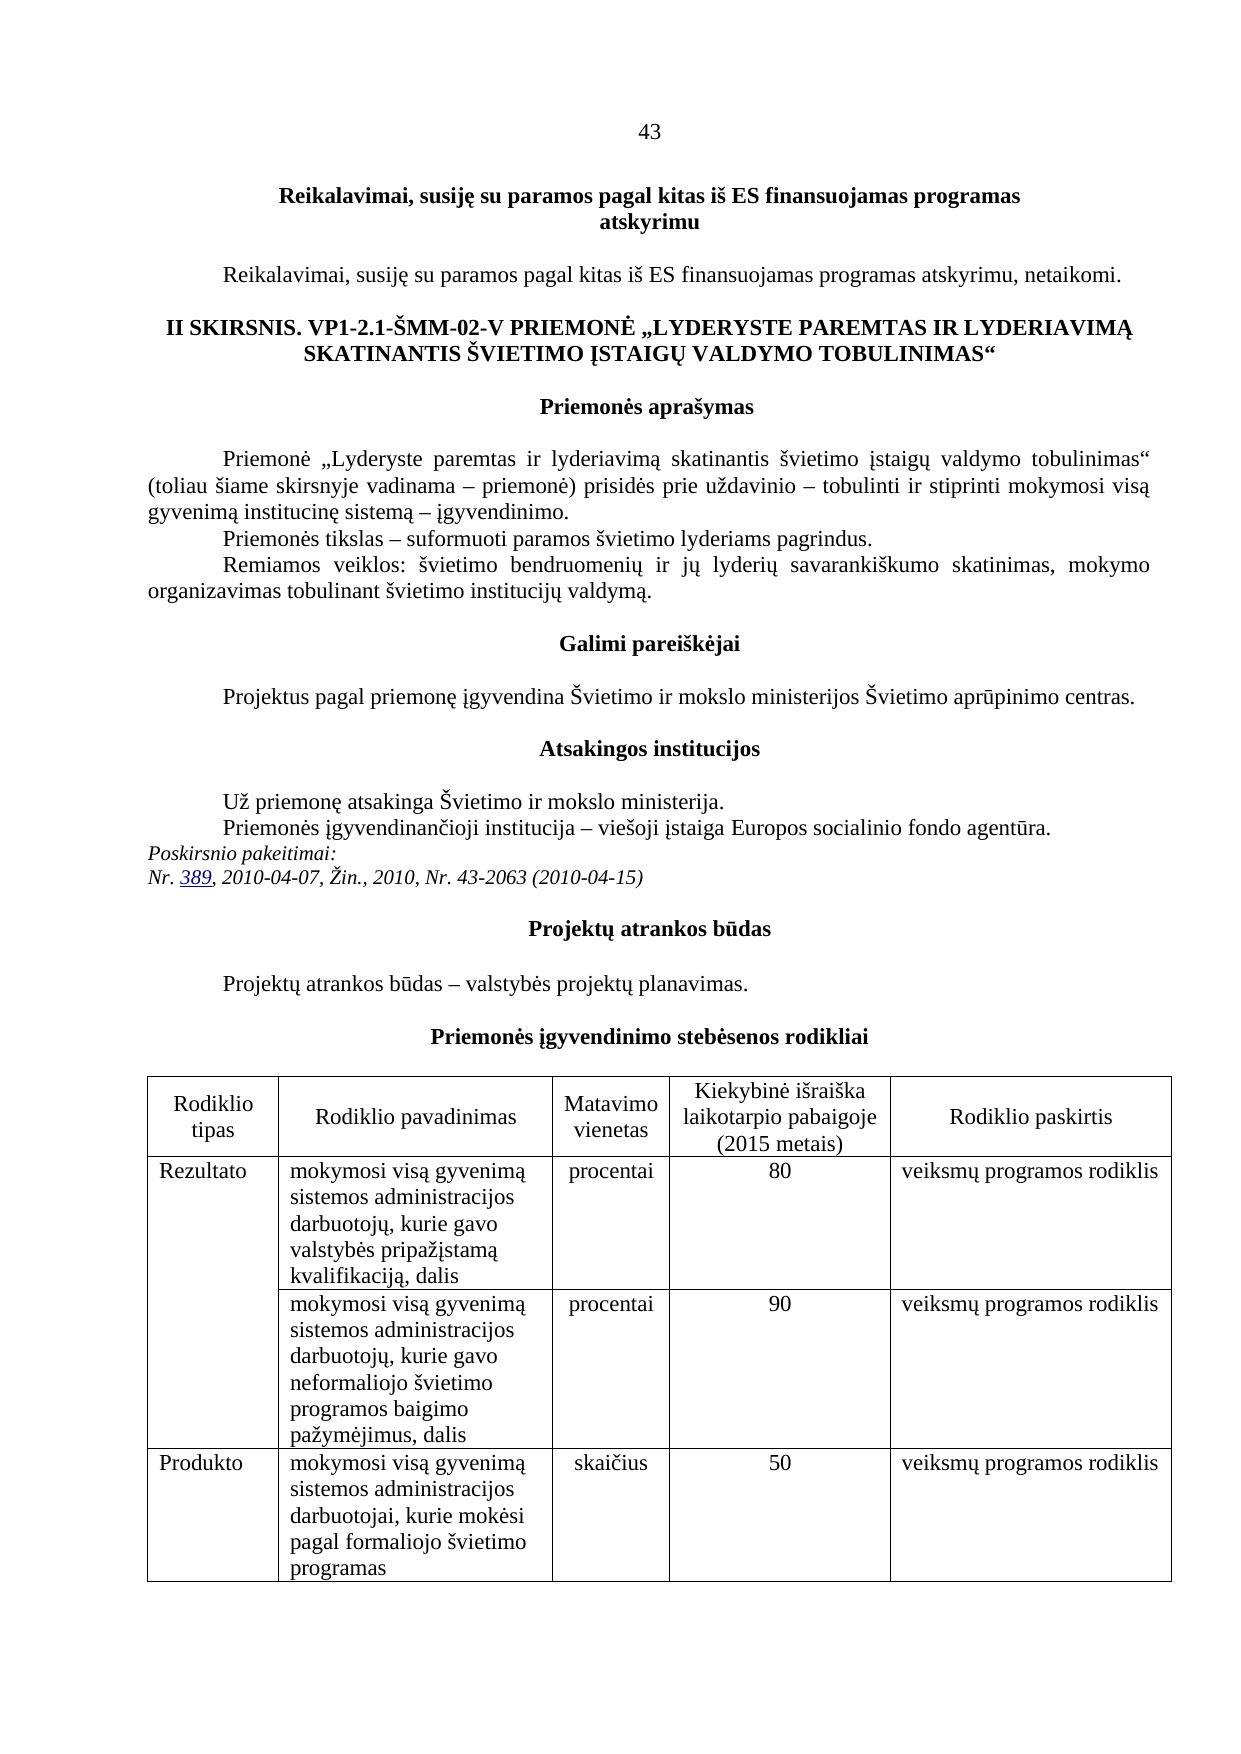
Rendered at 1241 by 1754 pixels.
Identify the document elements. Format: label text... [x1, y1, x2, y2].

table_cell veiksmų programos rodiklis [891, 1449, 1171, 1581]
text Atsakingos institucijos [148, 735, 1152, 762]
text Priemonės įgyvendinimo stebėsenos rodikliai [148, 1023, 1152, 1049]
text Poskirsnio pakeitimai: [148, 841, 1152, 865]
table_header Matavimo vienetas [553, 1077, 669, 1156]
table_cell veiksmų programos rodiklis [891, 1157, 1171, 1289]
text Remiamos veiklos: švietimo bendruomenių ir jų lyderių savarankiškumo skatinimas, mokymo organizavimas tobulinant švietimo institucijų valdymą. [148, 551, 1152, 604]
table_cell mokymosi visą gyvenimą sistemos administracijos darbuotojų, kurie gavo neformaliojo švietimo programos baigimo pažymėjimus, dalis [279, 1290, 552, 1448]
table_cell skaičius [553, 1449, 669, 1581]
text Nr. 389, 2010-04-07, Žin., 2010, Nr. 43-2063 (2010-04-15) [148, 865, 1152, 889]
table_header Rodiklio pavadinimas [279, 1077, 552, 1156]
text Projektų atrankos būdas [148, 915, 1152, 942]
table_header Kiekybinė išraiška laikotarpio pabaigoje (2015 metais) [670, 1077, 890, 1156]
text Reikalavimai, susiję su paramos pagal kitas iš ES finansuojamas programas atskyrimu [148, 182, 1152, 235]
text Priemonės įgyvendinančioji institucija – viešoji įstaiga Europos socialinio fondo agentūra. [148, 814, 1152, 841]
text Projektų atrankos būdas – valstybės projektų planavimas. [185, 970, 1152, 997]
table_cell procentai [553, 1157, 669, 1289]
text Priemonė „Lyderyste paremtas ir lyderiavimą skatinantis švietimo įstaigų valdymo tobulinimas“ (toliau šiame skirsnyje vadinama – priemonė) prisidės prie uždavinio – tobulinti ir stiprinti mokymosi visą gyvenimą institucinę sistemą – įgyvendinimo. [148, 446, 1152, 524]
text Priemonės tikslas – suformuoti paramos švietimo lyderiams pagrindus. [148, 524, 1152, 551]
table_cell veiksmų programos rodiklis [891, 1290, 1171, 1448]
table_cell 80 [670, 1157, 890, 1289]
text Reikalavimai, susiję su paramos pagal kitas iš ES finansuojamas programas atskyrimu, netaikomi. [148, 261, 1152, 287]
table_cell Produkto [148, 1449, 278, 1581]
table_header Rodiklio tipas [148, 1077, 278, 1156]
subtitle Priemonės aprašymas [148, 393, 1152, 419]
text Už priemonę atsakinga Švietimo ir mokslo ministerija. [148, 788, 1152, 814]
text Projektus pagal priemonę įgyvendina Švietimo ir mokslo ministerijos Švietimo aprūpinimo centras. [148, 683, 1152, 709]
subtitle Galimi pareiškėjai [148, 630, 1152, 656]
table_cell mokymosi visą gyvenimą sistemos administracijos darbuotojai, kurie mokėsi pagal formaliojo švietimo programas [279, 1449, 552, 1581]
table_cell procentai [553, 1290, 669, 1448]
table_cell mokymosi visą gyvenimą sistemos administracijos darbuotojų, kurie gavo valstybės pripažįstamą kvalifikaciją, dalis [279, 1157, 552, 1289]
table_cell 90 [670, 1290, 890, 1448]
table_header Rodiklio paskirtis [891, 1077, 1171, 1156]
subtitle II SKIRSNIS. VP1-2.1-ŠMM-02-V PRIEMONĖ „LYDERYSTE PAREMTAS IR LYDERIAVIMĄ SKATINANTIS ŠVIETIMO ĮSTAIGŲ VALDYMO TOBULINIMAS“ [148, 314, 1152, 366]
table_cell 50 [670, 1449, 890, 1581]
table_cell Rezultato [148, 1157, 278, 1448]
